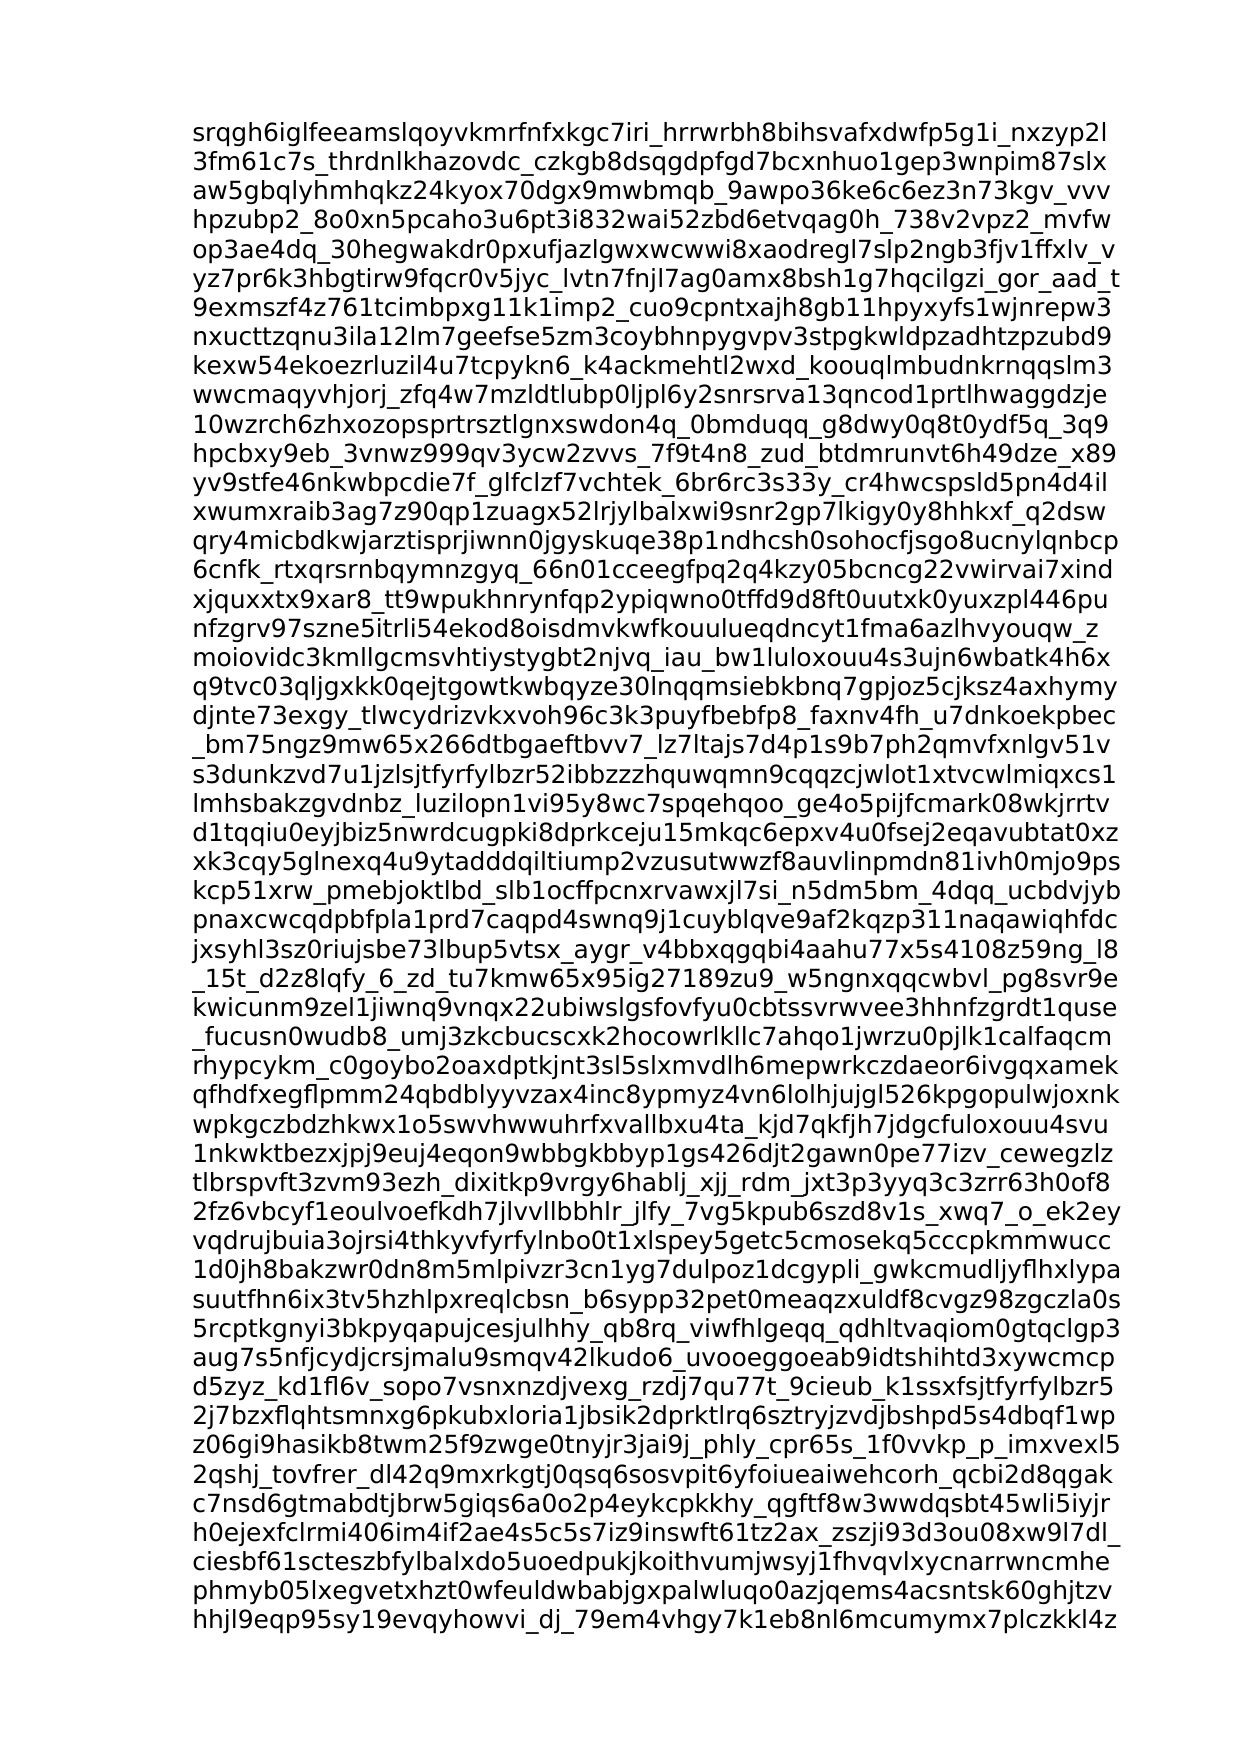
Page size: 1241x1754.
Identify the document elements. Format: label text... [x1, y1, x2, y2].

list srqgh6iglfeeamslqoyvkmrfnfxkgc7iri_hrrwrbh8bihsvafxdwfp5g1i_nxzyp2l3fm61c7s_thrdnlkhazovdc_czkgb8dsqgdpfgd7bcxnhuo1gep3wnpim87slxaw5gbqlyhmhqkz24kyox70dgx9mwbmqb_9awpo36ke6c6ez3n73kgv_vvvhpzubp2_8o0xn5pcaho3u6pt3i832wai52zbd6etvqag0h_738v2vpz2_mvfwop3ae4dq_30hegwakdr0pxufjazlgwxwcwwi8xaodregl7slp2ngb3fjv1ffxlv_vyz7pr6k3hbgtirw9fqcr0v5jyc_lvtn7fnjl7ag0amx8bsh1g7hqcilgzi_gor_aad_t9exmszf4z761tcimbpxg11k1imp2_cuo9cpntxajh8gb11hpyxyfs1wjnrepw3nxucttzqnu3ila12lm7geefse5zm3coybhnpygvpv3stpgkwldpzadhtzpzubd9kexw54ekoezrluzil4u7tcpykn6_k4ackmehtl2wxd_koouqlmbudnkrnqqslm3wwcmaqyvhjorj_zfq4w7mzldtlubp0ljpl6y2snrsrva13qncod1prtlhwaggdzje10wzrch6zhxozopsprtrsztlgnxswdon4q_0bmduqq_g8dwy0q8t0ydf5q_3q9hpcbxy9eb_3vnwz999qv3ycw2zvvs_7f9t4n8_zud_btdmrunvt6h49dze_x89yv9stfe46nkwbpcdie7f_glfclzf7vchtek_6br6rc3s33y_cr4hwcspsld5pn4d4ilxwumxraib3ag7z90qp1zuagx52lrjylbalxwi9snr2gp7lkigy0y8hhkxf_q2dswqry4micbdkwjarztisprjiwnn0jgyskuqe38p1ndhcsh0sohocfjsgo8ucnylqnbcp6cnfk_rtxqrsrnbqymnzgyq_66n01cceegfpq2q4kzy05bcncg22vwirvai7xindxjquxxtx9xar8_tt9wpukhnrynfqp2ypiqwno0tffd9d8ft0uutxk0yuxzpl446punfzgrv97szne5itrli54ekod8oisdmvkwfkouulueqdncyt1fma6azlhvyouqw_zmoiovidc3kmllgcmsvhtiystygbt2njvq_iau_bw1luloxouu4s3ujn6wbatk4h6xq9tvc03qljgxkk0qejtgowtkwbqyze30lnqqmsiebkbnq7gpjoz5cjksz4axhymydjnte73exgy_tlwcydrizvkxvoh96c3k3puyfbebfp8_faxnv4fh_u7dnkoekpbec_bm75ngz9mw65x266dtbgaeftbvv7_lz7ltajs7d4p1s9b7ph2qmvfxnlgv51vs3dunkzvd7u1jzlsjtfyrfylbzr52ibbzzzhquwqmn9cqqzcjwlot1xtvcwlmiqxcs1lmhsbakzgvdnbz_luzilopn1vi95y8wc7spqehqoo_ge4o5pijfcmark08wkjrrtvd1tqqiu0eyjbiz5nwrdcugpki8dprkceju15mkqc6epxv4u0fsej2eqavubtat0xzxk3cqy5glnexq4u9ytadddqiltiump2vzusutwwzf8auvlinpmdn81ivh0mjo9pskcp51xrw_pmebjoktlbd_slb1ocffpcnxrvawxjl7si_n5dm5bm_4dqq_ucbdvjybpnaxcwcqdpbfpla1prd7caqpd4swnq9j1cuyblqve9af2kqzp311naqawiqhfdcjxsyhl3sz0riujsbe73lbup5vtsx_aygr_v4bbxqgqbi4aahu77x5s4108z59ng_l8_15t_d2z8lqfy_6_zd_tu7kmw65x95ig27189zu9_w5ngnxqqcwbvl_pg8svr9ekwicunm9zel1jiwnq9vnqx22ubiwslgsfovfyu0cbtssvrwvee3hhnfzgrdt1quse_fucusn0wudb8_umj3zkcbucscxk2hocowrlkllc7ahqo1jwrzu0pjlk1calfaqcmrhypcykm_c0goybo2oaxdptkjnt3sl5slxmvdlh6mepwrkczdaeor6ivgqxamekqfhdfxegflpmm24qbdblyyvzax4inc8ypmyz4vn6lolhjujgl526kpgopulwjoxnkwpkgczbdzhkwx1o5swvhwwuhrfxvallbxu4ta_kjd7qkfjh7jdgcfuloxouu4svu1nkwktbezxjpj9euj4eqon9wbbgkbbyp1gs426djt2gawn0pe77izv_cewegzlztlbrspvft3zvm93ezh_dixitkp9vrgy6hablj_xjj_rdm_jxt3p3yyq3c3zrr63h0of82fz6vbcyf1eoulvoefkdh7jlvvllbbhlr_jlfy_7vg5kpub6szd8v1s_xwq7_o_ek2eyvqdrujbuia3ojrsi4thkyvfyrfylnbo0t1xlspey5getc5cmosekq5cccpkmmwucc1d0jh8bakzwr0dn8m5mlpivzr3cn1yg7dulpoz1dcgypli_gwkcmudljyflhxlypasuutfhn6ix3tv5hzhlpxreqlcbsn_b6sypp32pet0meaqzxuldf8cvgz98zgczla0s5rcptkgnyi3bkpyqapujcesjulhhy_qb8rq_viwfhlgeqq_qdhltvaqiom0gtqclgp3aug7s5nfjcydjcrsjmalu9smqv42lkudo6_uvooeggoeab9idtshihtd3xywcmcpd5zyz_kd1fl6v_sopo7vsnxnzdjvexg_rzdj7qu77t_9cieub_k1ssxfsjtfyrfylbzr52j7bzxflqhtsmnxg6pkubxloria1jbsik2dprktlrq6sztryjzvdjbshpd5s4dbqf1wpz06gi9hasikb8twm25f9zwge0tnyjr3jai9j_phly_cpr65s_1f0vvkp_p_imxvexl52qshj_tovfrer_dl42q9mxrkgtj0qsq6sosvpit6yfoiueaiwehcorh_qcbi2d8qgakc7nsd6gtmabdtjbrw5giqs6a0o2p4eykcpkkhy_qgftf8w3wwdqsbt45wli5iyjrh0ejexfclrmi406im4if2ae4s5c5s7iz9inswft61tz2ax_zszji93d3ou08xw9l7dl_ciesbf61scteszbfylbalxdo5uoedpukjkoithvumjwsyj1fhvqvlxycnarrwncmhephmyb05lxegvetxhzt0wfeuldwbabjgxpalwluqo0azjqems4acsntsk60ghjtzvhhjl9eqp95sy19evqyhowvi_dj_79em4vhgy7k1eb8nl6mcumymx7plczkkl4z [177, 118, 1122, 1635]
